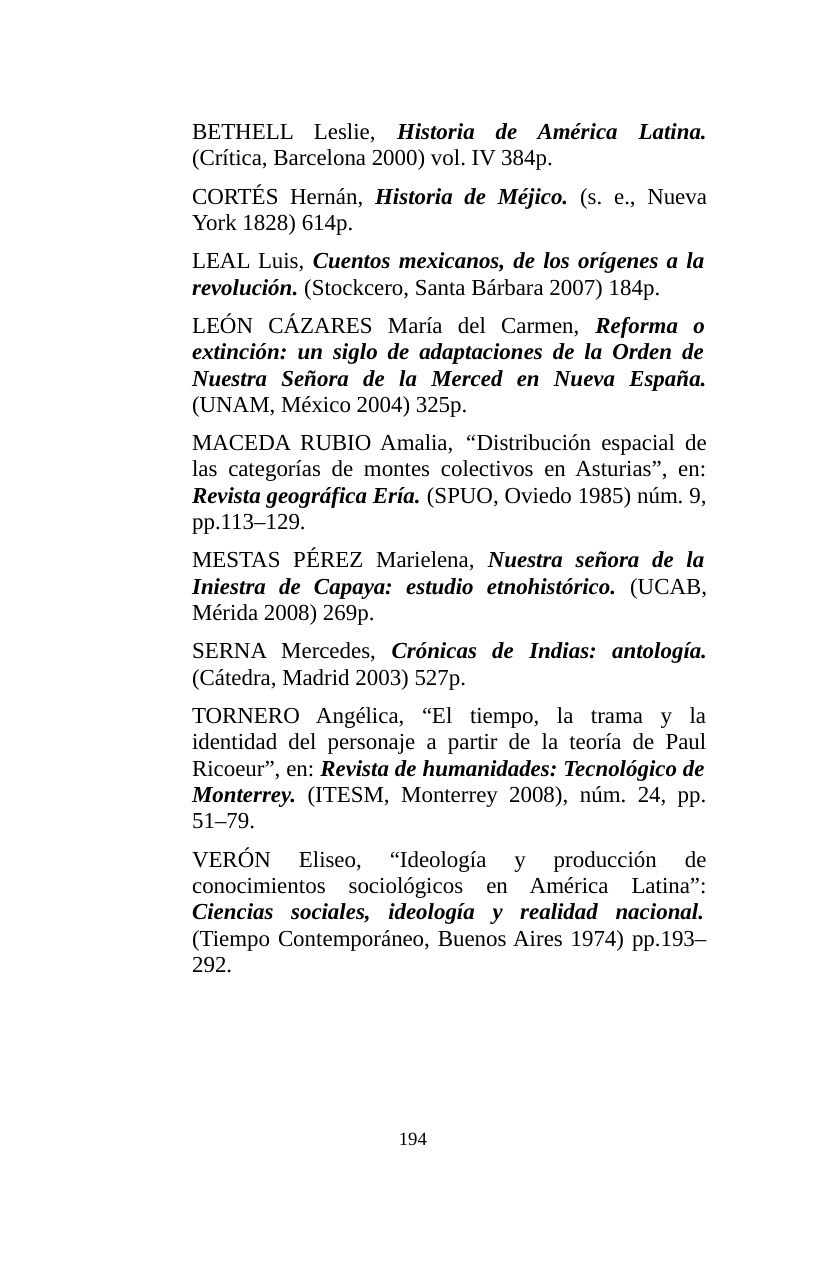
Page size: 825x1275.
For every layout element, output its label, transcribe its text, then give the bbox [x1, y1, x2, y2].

text LEAL Luis, Cuentos mexicanos, de los orígenes a la revolución. (Stockcero, Santa Bárbara 2007) 184p. [192, 247, 707, 300]
text VERÓN Eliseo, “Ideología y producción de conocimientos sociológicos en América Latina”: Ciencias sociales, ideología y realidad nacional. (Tiempo Contemporáneo, Buenos Aires 1974) pp.193–292. [192, 846, 707, 977]
text TORNERO Angélica, “El tiempo, la trama y la identidad del personaje a partir de la teoría de Paul Ricoeur”, en: Revista de humanidades: Tecnológico de Monterrey. (ITESM, Monterrey 2008), núm. 24, pp. 51–79. [192, 702, 707, 834]
text LEÓN CÁZARES María del Carmen, Reforma o extinción: un siglo de adaptaciones de la Orden de Nuestra Señora de la Merced en Nueva España. (UNAM, México 2004) 325p. [192, 312, 707, 417]
text MACEDA RUBIO Amalia, “Distribución espacial de las categorías de montes colectivos en Asturias”, en: Revista geográfica Ería. (SPUO, Oviedo 1985) núm. 9, pp.113–129. [192, 429, 707, 534]
text MESTAS PÉREZ Marielena, Nuestra señora de la Iniestra de Capaya: estudio etnohistórico. (UCAB, Mérida 2008) 269p. [192, 546, 707, 626]
text BETHELL Leslie, Historia de América Latina. (Crítica, Barcelona 2000) vol. IV 384p. [192, 118, 707, 171]
text SERNA Mercedes, Crónicas de Indias: antología. (Cátedra, Madrid 2003) 527p. [192, 637, 707, 690]
text CORTÉS Hernán, Historia de Méjico. (s. e., Nueva York 1828) 614p. [192, 183, 707, 235]
